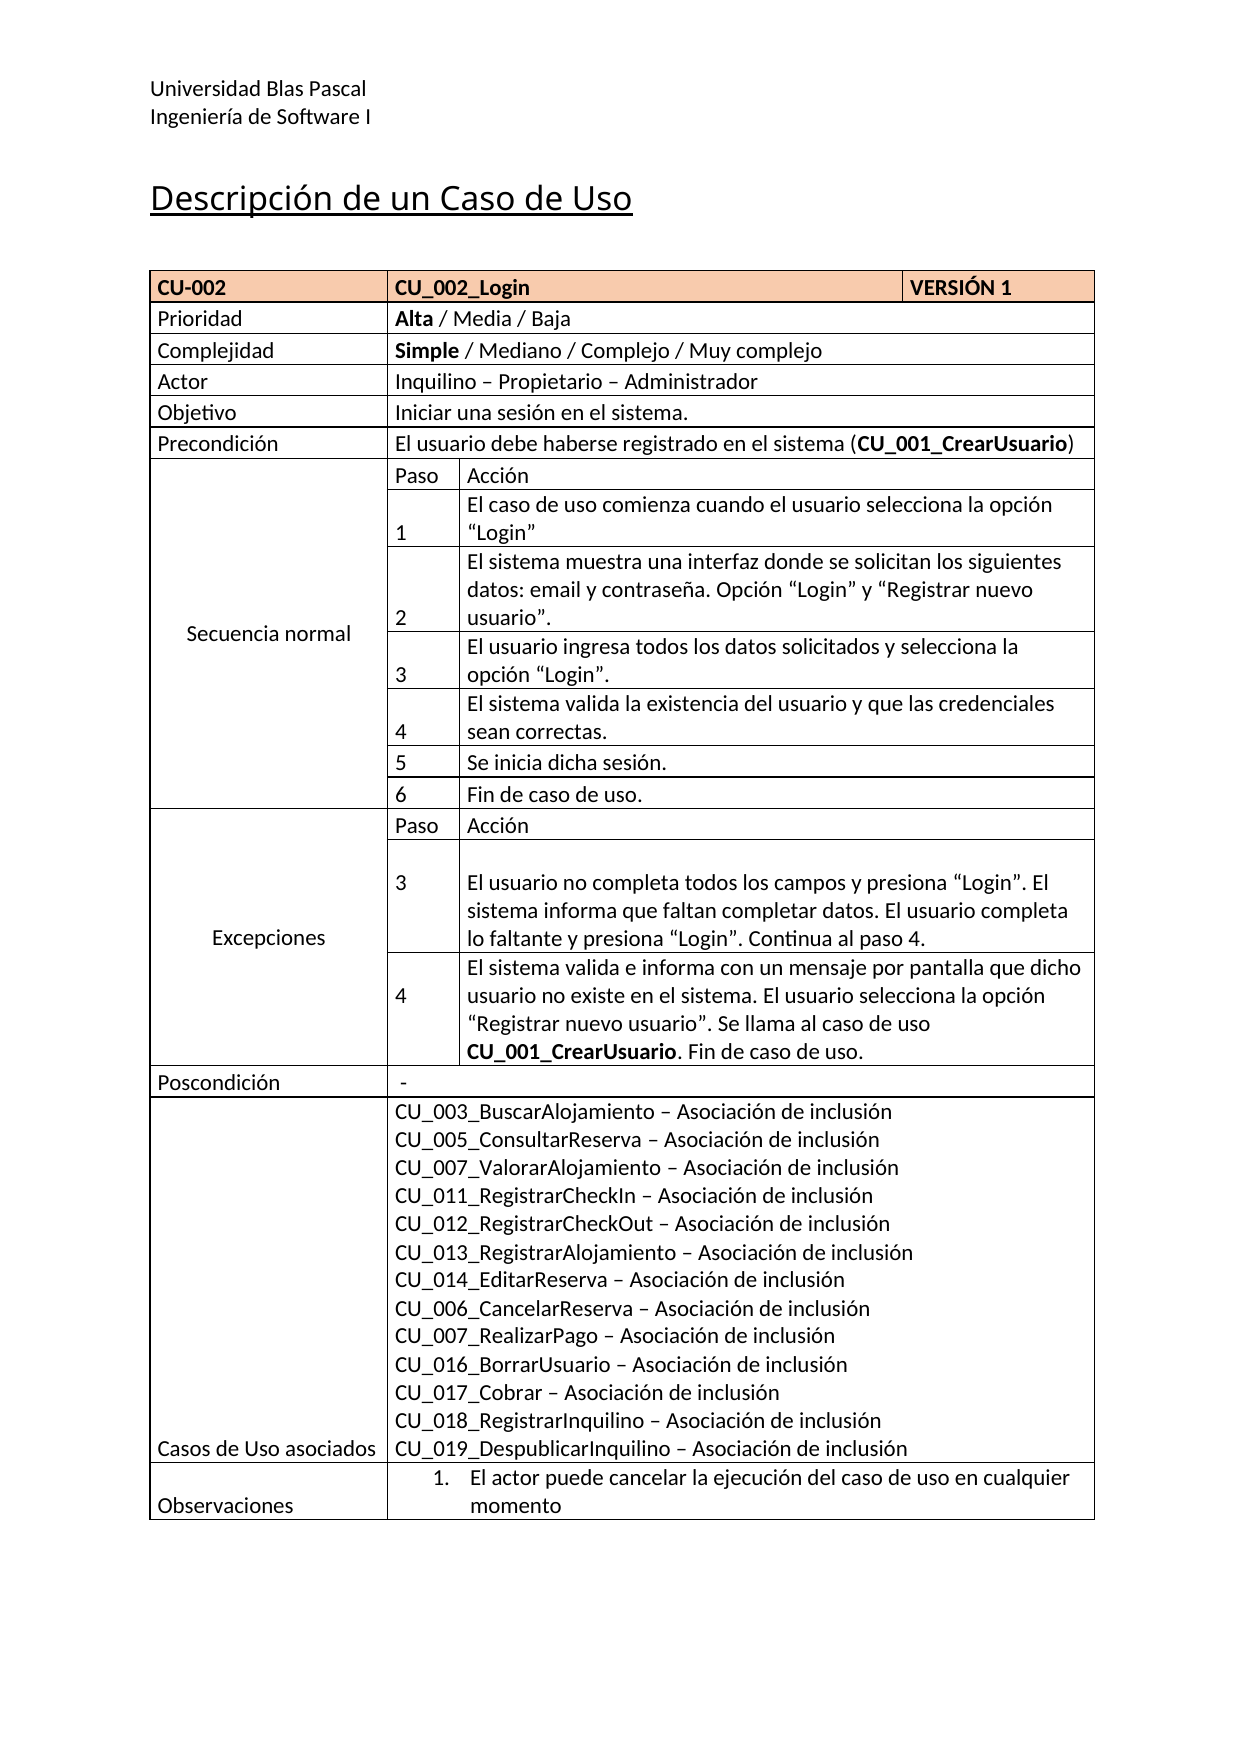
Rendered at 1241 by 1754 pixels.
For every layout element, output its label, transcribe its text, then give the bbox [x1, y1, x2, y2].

table_cell Complejidad [151, 334, 387, 364]
table_cell Poscondición [151, 1066, 387, 1096]
table_cell Paso [388, 809, 459, 839]
table_cell Fin de caso de uso. [460, 778, 1094, 808]
table_cell Objetivo [151, 396, 387, 426]
table_cell El usuario ingresa todos los datos solicitados y selecciona la opción “Login”. [460, 632, 1094, 688]
table_cell Inquilino – Propietario – Administrador [388, 365, 1094, 395]
table_cell 3 [388, 840, 459, 952]
table_cell 6 [388, 778, 459, 808]
table_header VERSIÓN 1 [903, 271, 1094, 301]
table_cell El caso de uso comienza cuando el usuario selecciona la opción “Login” [460, 490, 1094, 546]
table_cell El usuario debe haberse registrado en el sistema (CU_001_CrearUsuario) [388, 428, 1094, 458]
table_cell 4 [388, 953, 459, 1065]
table_cell Excepciones [151, 809, 387, 1065]
table_cell Se inicia dicha sesión. [460, 746, 1094, 776]
table_cell 2 [388, 547, 459, 631]
table_cell El sistema muestra una interfaz donde se solicitan los siguientes datos: email y contraseña. Opción “Login” y “Registrar nuevo usuario”. [460, 547, 1094, 631]
table_cell Alta / Media / Baja [388, 303, 1094, 333]
table_cell Precondición [151, 428, 387, 458]
table_cell Secuencia normal [151, 459, 387, 808]
table_cell CU_003_BuscarAlojamiento – Asociación de inclusión CU_005_ConsultarReserva – Asociación de inclusión CU_007_ValorarAlojamiento – Asociación de inclusión CU_011_RegistrarCheckIn – Asociación de inclusión CU_012_RegistrarCheckOut – Asociación de inclusión CU_013_RegistrarAlojamiento – Asociación de inclusión CU_014_EditarReserva – Asociación de inclusión CU_006_CancelarReserva – Asociación de inclusión CU_007_RealizarPago – Asociación de inclusión CU_016_BorrarUsuario – Asociación de inclusión CU_017_Cobrar – Asociación de inclusión CU_018_RegistrarInquilino – Asociación de inclusión CU_019_DespublicarInquilino – Asociación de inclusión [388, 1098, 1094, 1462]
subtitle Descripción de un Caso de Uso [150, 175, 1090, 220]
table_header CU-002 [151, 271, 387, 301]
table_cell Acción [460, 809, 1094, 839]
table_cell Paso [388, 459, 459, 489]
table_cell Observaciones [151, 1463, 387, 1519]
table_cell El usuario no completa todos los campos y presiona “Login”. El sistema informa que faltan completar datos. El usuario completa lo faltante y presiona “Login”. Continua al paso 4. [460, 840, 1094, 952]
table_cell El actor puede cancelar la ejecución del caso de uso en cualquier momento [388, 1463, 1094, 1519]
table_cell 1 [388, 490, 459, 546]
table_cell 3 [388, 632, 459, 688]
table_cell El sistema valida e informa con un mensaje por pantalla que dicho usuario no existe en el sistema. El usuario selecciona la opción “Registrar nuevo usuario”. Se llama al caso de uso CU_001_CrearUsuario. Fin de caso de uso. [460, 953, 1094, 1065]
table_cell Iniciar una sesión en el sistema. [388, 396, 1094, 426]
table_cell Actor [151, 365, 387, 395]
table_cell Acción [460, 459, 1094, 489]
table_cell 5 [388, 746, 459, 776]
table_cell 4 [388, 689, 459, 745]
table_cell Casos de Uso asociados [151, 1098, 387, 1462]
table_cell - [388, 1066, 1094, 1096]
table_header CU_002_Login [388, 271, 902, 301]
table_cell Simple / Mediano / Complejo / Muy complejo [388, 334, 1094, 364]
table_cell El sistema valida la existencia del usuario y que las credenciales sean correctas. [460, 689, 1094, 745]
table_cell Prioridad [151, 303, 387, 333]
